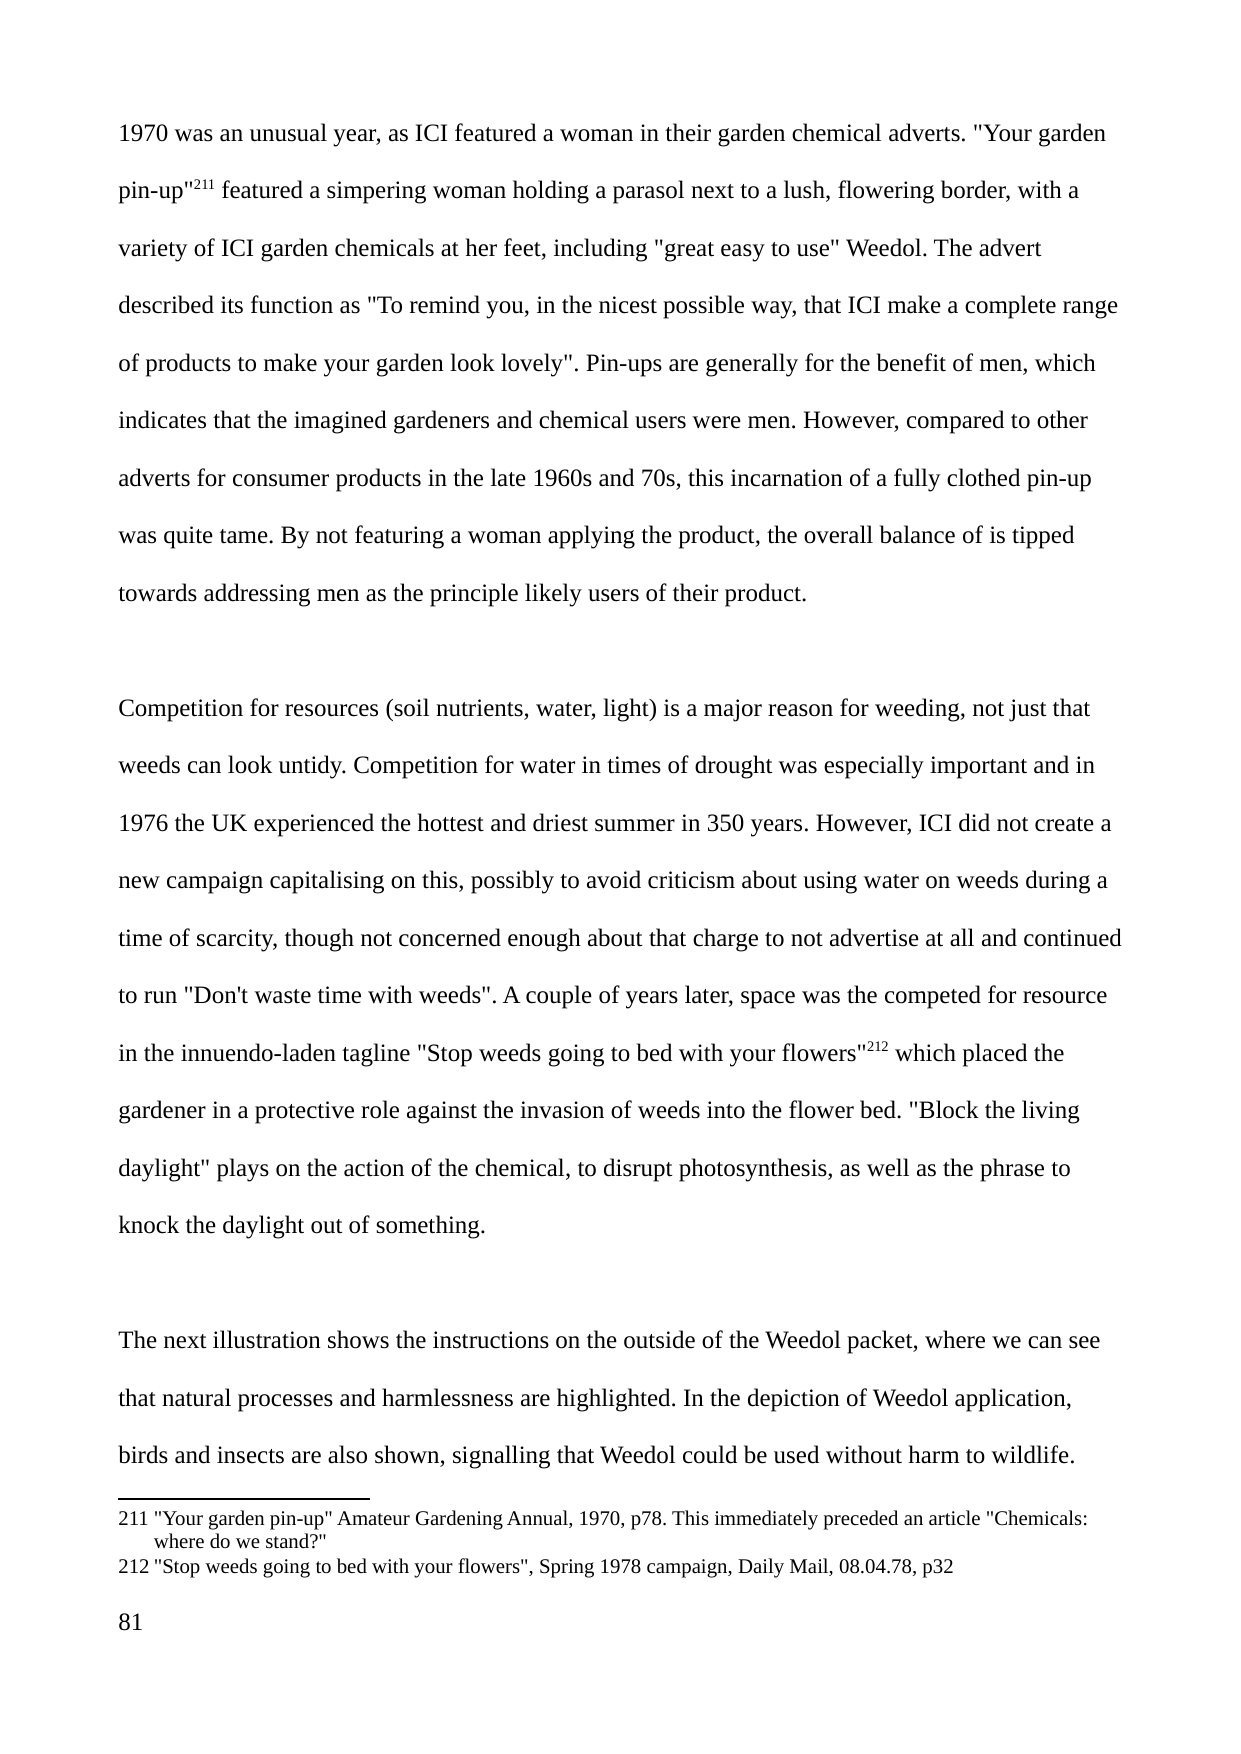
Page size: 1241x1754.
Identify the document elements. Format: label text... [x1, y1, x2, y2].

text The next illustration shows the instructions on the outside of the Weedol packet, where we can see that natural processes and harmlessness are highlighted. In the depiction of Weedol application, birds and insects are also shown, signalling that Weedol could be used without harm to wildlife. [118, 1326, 1122, 1469]
text 1970 was an unusual year, as ICI featured a woman in their garden chemical adverts. "Your garden pin-up" featured a simpering woman holding a parasol next to a lush, flowering border, with a variety of ICI garden chemicals at her feet, including "great easy to use" Weedol. The advert described its function as "To remind you, in the nicest possible way, that ICI make a complete range of products to make your garden look lovely". Pin-ups are generally for the benefit of men, which indicates that the imagined gardeners and chemical users were men. However, compared to other adverts for consumer products in the late 1960s and 70s, this incarnation of a fully clothed pin-up was quite tame. By not featuring a woman applying the product, the overall balance of is tipped towards addressing men as the principle likely users of their product. [118, 118, 1122, 607]
text "Stop weeds going to bed with your flowers", Spring 1978 campaign, Daily Mail, 08.04.78, p32 [118, 1553, 1122, 1578]
text "Your garden pin-up" Amateur Gardening Annual, 1970, p78. This immediately preceded an article "Chemicals: where do we stand?" [118, 1505, 1122, 1553]
text Competition for resources (soil nutrients, water, light) is a major reason for weeding, not just that weeds can look untidy. Competition for water in times of drought was especially important and in 1976 the UK experienced the hottest and driest summer in 350 years. However, ICI did not create a new campaign capitalising on this, possibly to avoid criticism about using water on weeds during a time of scarcity, though not concerned enough about that charge to not advertise at all and continued to run "Don't waste time with weeds". A couple of years later, space was the competed for resource in the innuendo-laden tagline "Stop weeds going to bed with your flowers" which placed the gardener in a protective role against the invasion of weeds into the flower bed. "Block the living daylight" plays on the action of the chemical, to disrupt photosynthesis, as well as the phrase to knock the daylight out of something. [118, 693, 1122, 1239]
